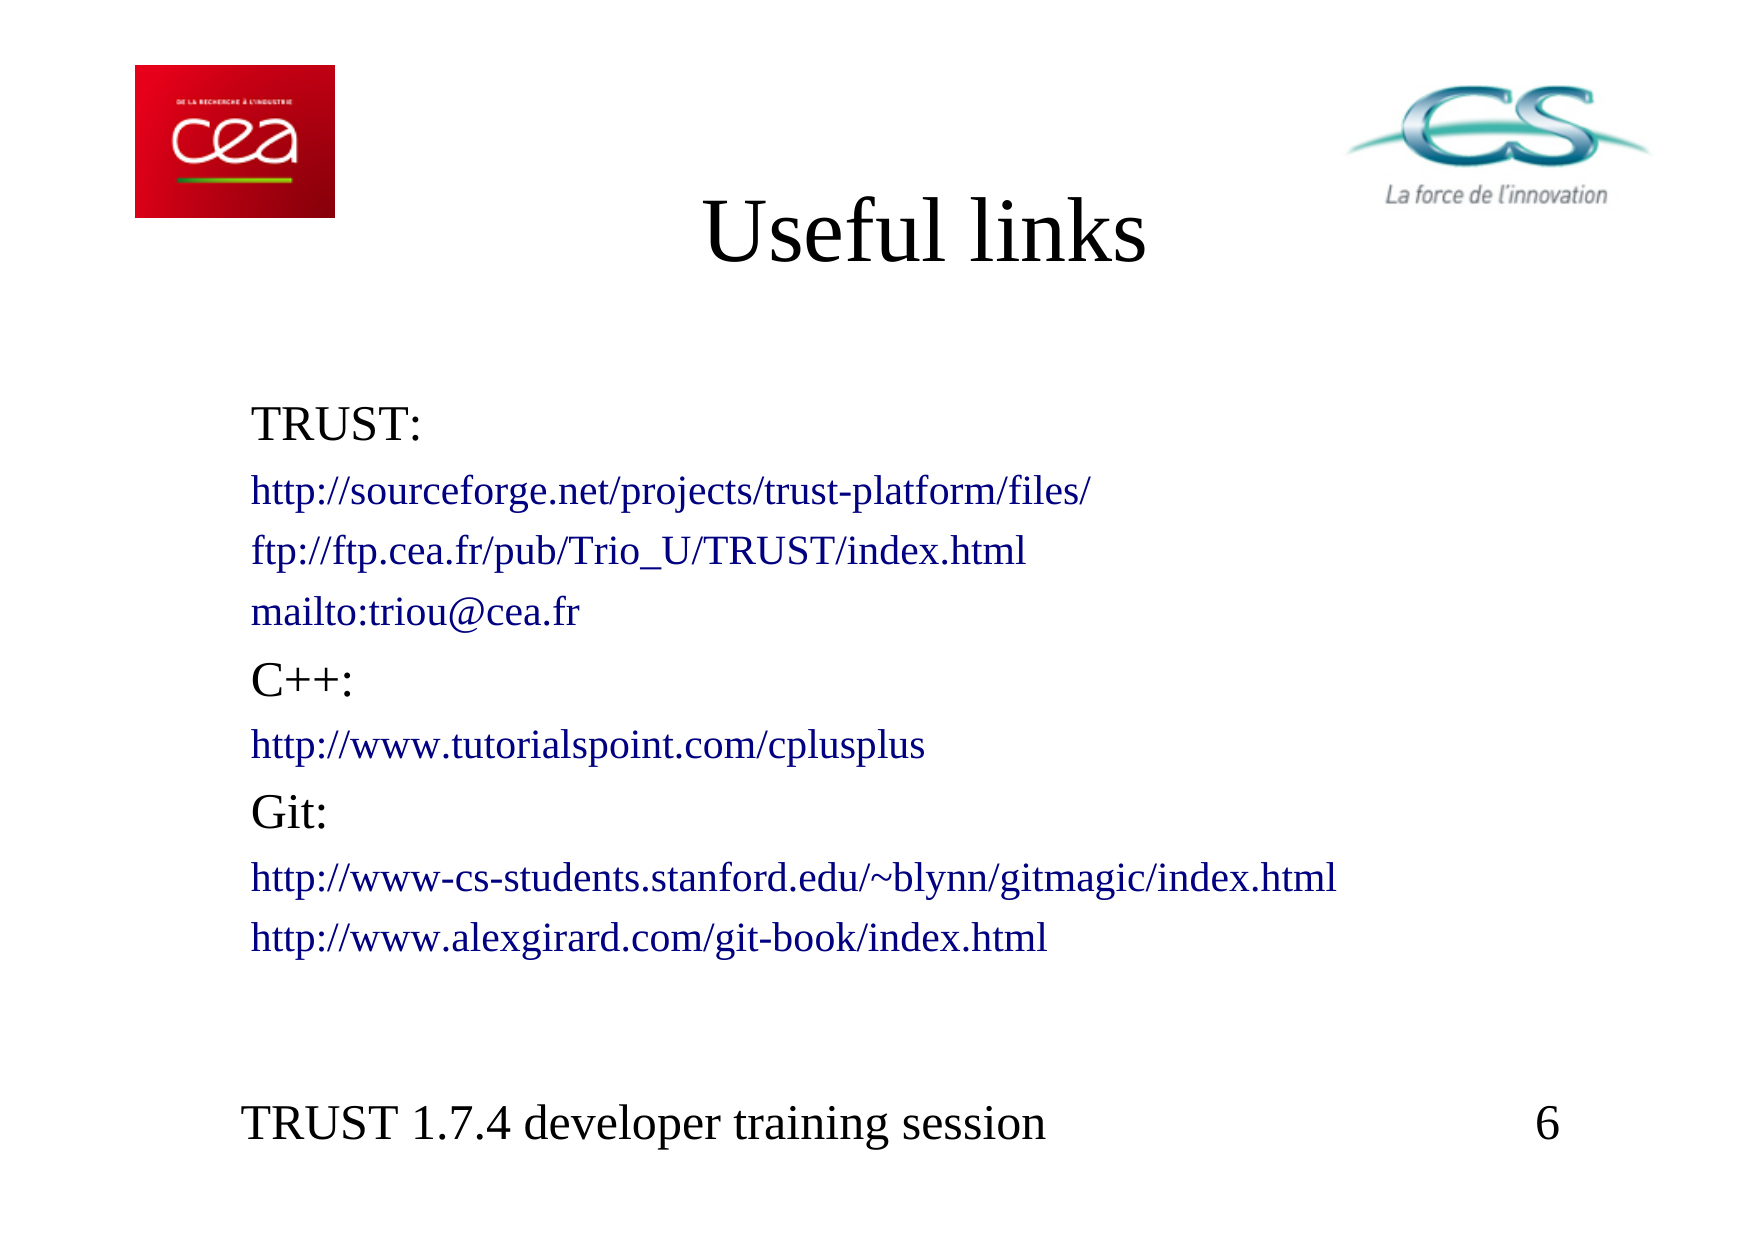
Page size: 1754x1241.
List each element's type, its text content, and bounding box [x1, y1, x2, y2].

picture [135, 65, 335, 218]
subtitle TRUST: http://sourceforge.net/projects/trust-platform/files/ ftp://ftp.cea.fr/pub/Trio_U/TRUST/index.html mailto:triou@cea.fr C++: http://www.tutorialspoint.com/cplusplus Git: http://www-cs-students.stanford.edu/~blynn/gitmagic/index.html http://www.alexgirard.com/git-book/index.html [235, 382, 1639, 1028]
picture [1340, 73, 1662, 218]
title Useful links [249, 130, 1601, 318]
